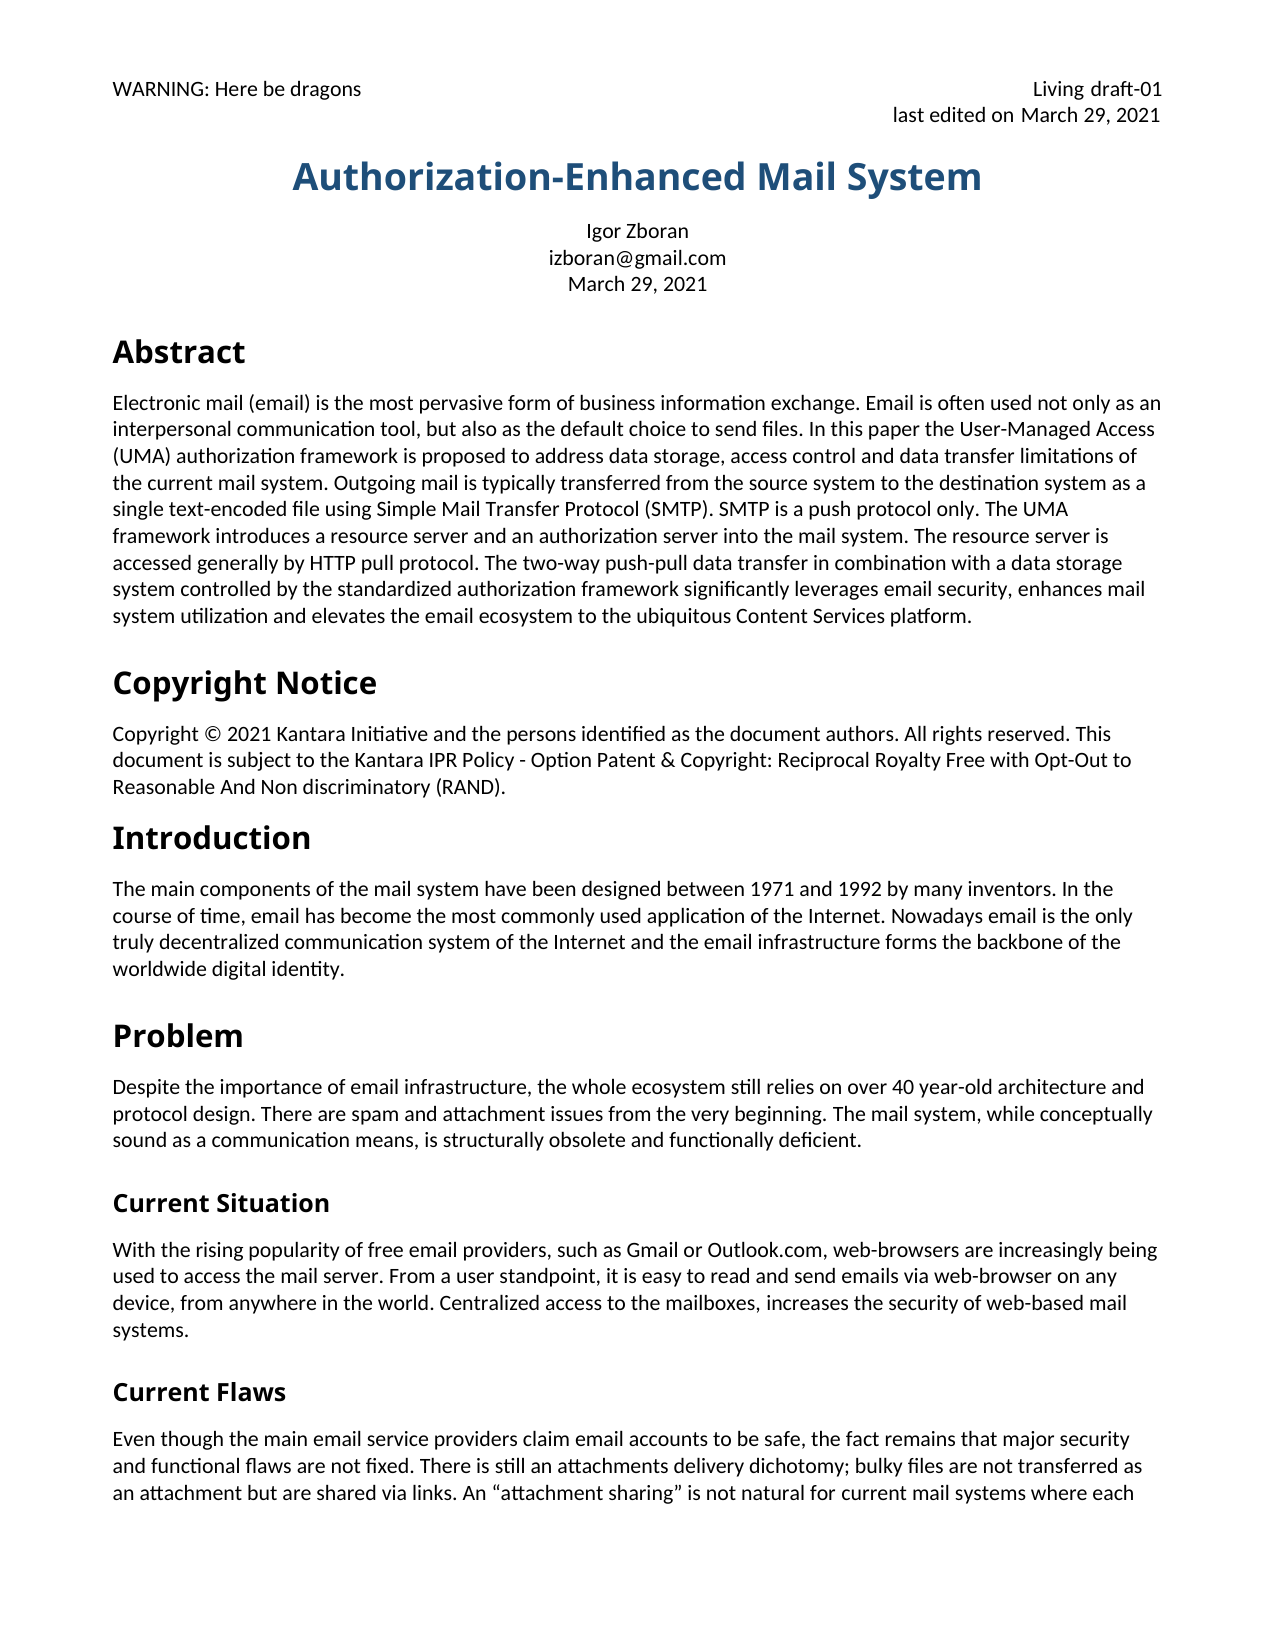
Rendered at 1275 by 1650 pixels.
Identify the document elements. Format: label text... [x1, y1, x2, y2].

text Despite the importance of email infrastructure, the whole ecosystem still relies on over 40 year-old architecture and protocol design. There are spam and attachment issues from the very beginning. The mail system, while conceptually sound as a communication means, is structurally obsolete and functionally deficient. [112, 1073, 1162, 1153]
text Introduction [112, 816, 1162, 859]
text Igor Zboran [112, 217, 1162, 244]
text Electronic mail (email) is the most pervasive form of business information exchange. Email is often used not only as an interpersonal communication tool, but also as the default choice to send files. In this paper the User-Managed Access (UMA) authorization framework is proposed to address data storage, access control and data transfer limitations of the current mail system. Outgoing mail is typically transferred from the source system to the destination system as a single text-encoded file using Simple Mail Transfer Protocol (SMTP). SMTP is a push protocol only. The UMA framework introduces a resource server and an authorization server into the mail system. The resource server is accessed generally by HTTP pull protocol. The two-way push-pull data transfer in combination with a data storage system controlled by the standardized authorization framework significantly leverages email security, enhances mail system utilization and elevates the email ecosystem to the ubiquitous Content Services platform. [112, 389, 1162, 629]
text Current Situation [112, 1186, 1162, 1220]
text Even though the main email service providers claim email accounts to be safe, the fact remains that major security and functional flaws are not fixed. There is still an attachments delivery dichotomy; bulky files are not transferred as an attachment but are shared via links. An “attachment sharing” is not natural for current mail systems where each [112, 1425, 1162, 1505]
text Current Flaws [112, 1375, 1162, 1409]
text Abstract [112, 330, 1162, 372]
text Authorization-Enhanced Mail System [112, 150, 1162, 201]
text With the rising popularity of free email providers, such as Gmail or Outlook.com, web-browsers are increasingly being used to access the mail server. From a user standpoint, it is easy to read and send emails via web-browser on any device, from anywhere in the world. Centralized access to the mailboxes, increases the security of web-based mail systems. [112, 1236, 1162, 1343]
text March 29, 2021 [112, 271, 1162, 297]
text izboran@gmail.com [112, 244, 1162, 271]
text Copyright © 2021 Kantara Initiative and the persons identified as the document authors. All rights reserved. This document is subject to the Kantara IPR Policy - Option Patent & Copyright: Reciprocal Royalty Free with Opt-Out to Reasonable And Non discriminatory (RAND). [112, 720, 1162, 800]
text Problem [112, 1014, 1162, 1057]
text The main components of the mail system have been designed between 1971 and 1992 by many inventors. In the course of time, email has become the most commonly used application of the Internet. Nowadays email is the only truly decentralized communication system of the Internet and the email infrastructure forms the backbone of the worldwide digital identity. [112, 875, 1162, 982]
text Copyright Notice [112, 661, 1162, 704]
